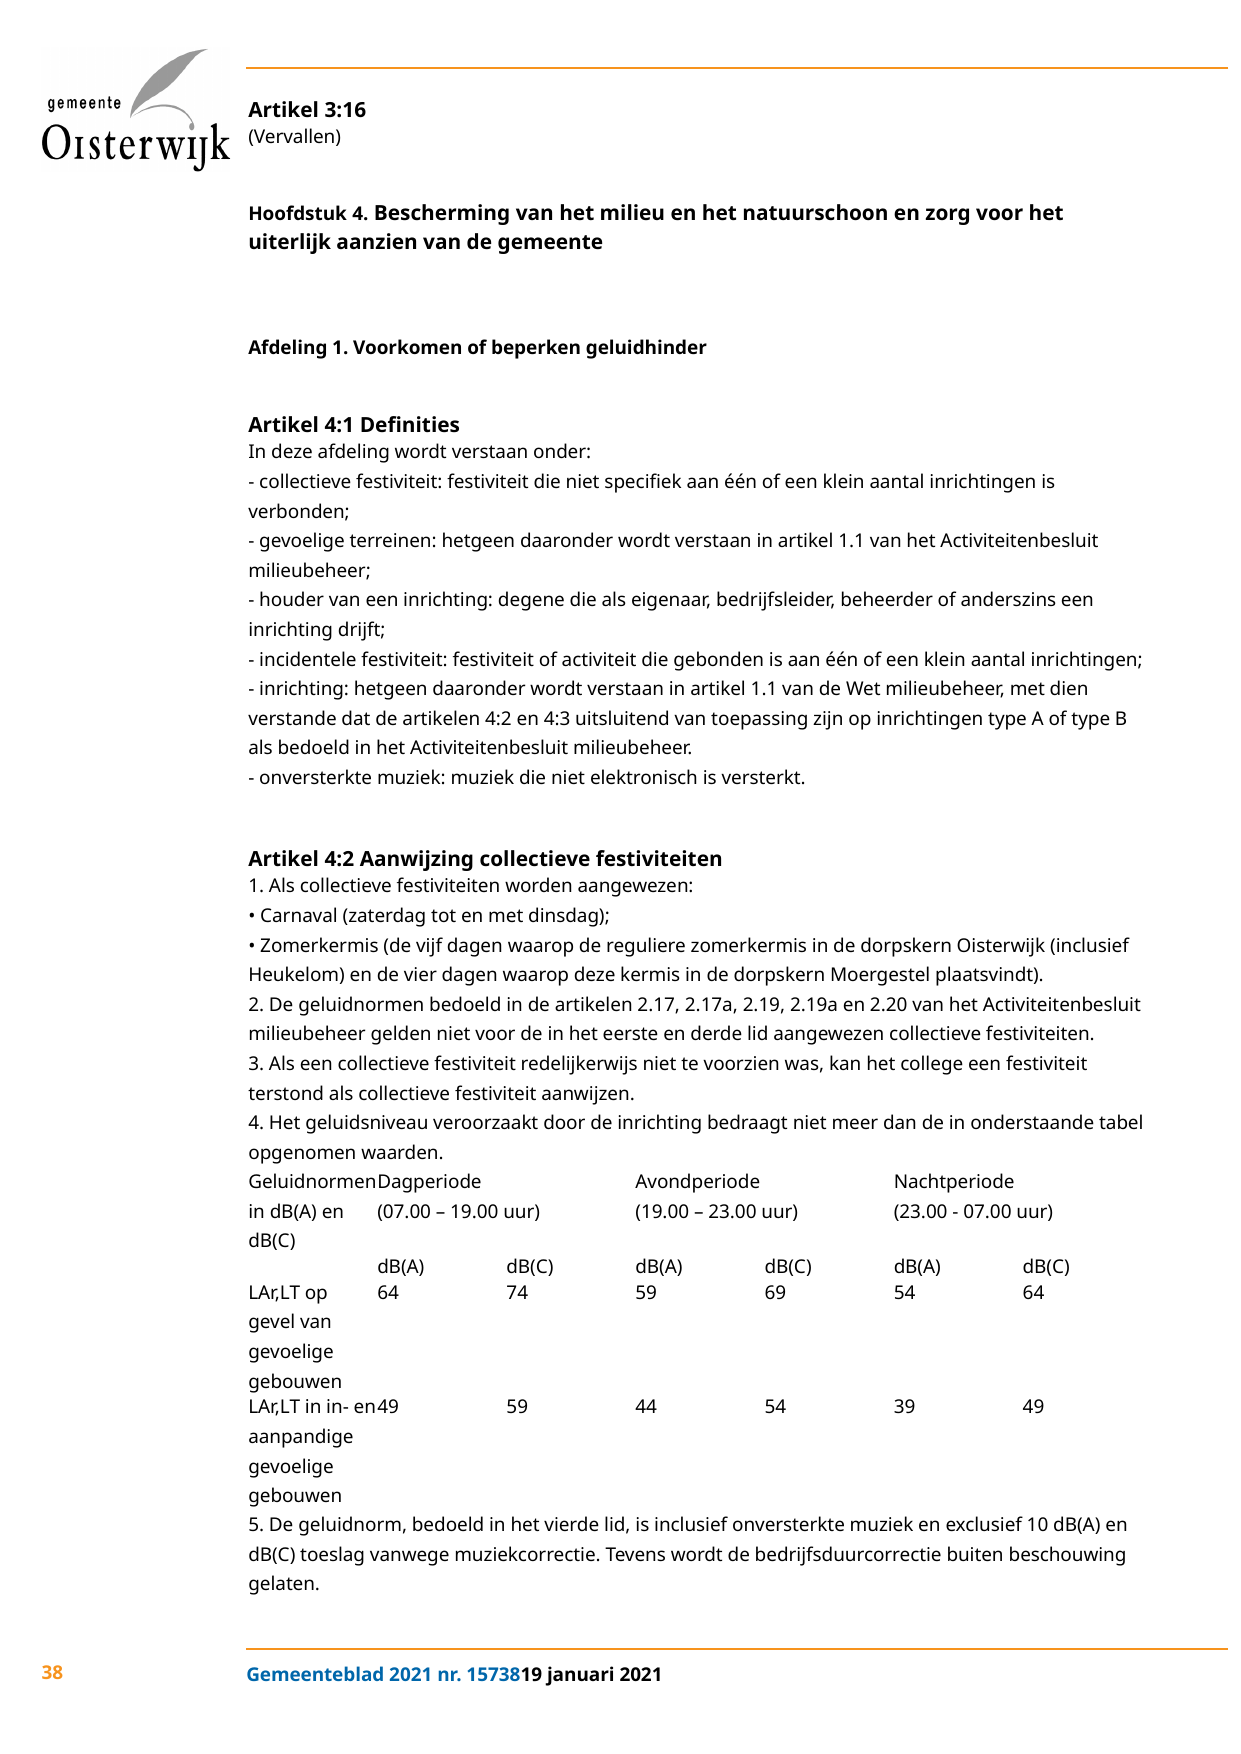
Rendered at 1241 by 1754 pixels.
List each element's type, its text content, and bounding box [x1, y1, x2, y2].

table_cell LAr,LT in in- en aanpandige gevoelige gebouwen [248, 1394, 377, 1508]
text - houder van een inrichting: degene die als eigenaar, bedrijfsleider, beheerder of anderszins een inrichting drijft; [248, 587, 1152, 642]
text - gevoelige terreinen: hetgeen daaronder wordt verstaan in artikel 1.1 van het Activiteitenbesluit milieubeheer; [248, 527, 1152, 583]
table_cell dB(A) [377, 1254, 506, 1279]
table_cell LAr,LT op gevel van gevoelige gebouwen [248, 1279, 377, 1394]
text - incidentele festiviteit: festiviteit of activiteit die gebonden is aan één of een klein aantal inrichtingen; [248, 646, 1152, 672]
table_header Nachtperiode (23.00 - 07.00 uur) [894, 1169, 1152, 1253]
text - onversterkte muziek: muziek die niet elektronisch is versterkt. [248, 764, 1152, 790]
text (Vervallen) [248, 123, 1152, 149]
table_cell 54 [764, 1394, 893, 1508]
table_cell dB(A) [635, 1254, 764, 1279]
table_cell 49 [1023, 1394, 1152, 1508]
text Artikel 3:16 [248, 95, 1152, 123]
text Artikel 4:1 Definities [248, 410, 1152, 439]
table_cell dB(A) [894, 1254, 1022, 1279]
text • Carnaval (zaterdag tot en met dinsdag); [248, 902, 1152, 928]
text 2. De geluidnormen bedoeld in de artikelen 2.17, 2.17a, 2.19, 2.19a en 2.20 van het Activiteitenbesluit milieubeheer gelden niet voor de in het eerste en derde lid aangewezen collectieve festiviteiten. [248, 991, 1152, 1046]
text Hoofdstuk 4. Bescherming van het milieu en het natuurschoon en zorg voor het uiterlijk aanzien van de gemeente [248, 198, 1152, 255]
text 5. De geluidnorm, bedoeld in het vierde lid, is inclusief onversterkte muziek en exclusief 10 dB(A) en dB(C) toeslag vanwege muziekcorrectie. Tevens wordt de bedrijfsduurcorrectie buiten beschouwing gelaten. [248, 1511, 1152, 1596]
table_cell 69 [764, 1279, 893, 1394]
table_cell 54 [894, 1279, 1022, 1394]
text - collectieve festiviteit: festiviteit die niet specifiek aan één of een klein aantal inrichtingen is verbonden; [248, 468, 1152, 524]
text 1. Als collectieve festiviteiten worden aangewezen: [248, 873, 1152, 898]
table_cell 74 [506, 1279, 635, 1394]
text - inrichting: hetgeen daaronder wordt verstaan in artikel 1.1 van de Wet milieubeheer, met dien verstande dat de artikelen 4:2 en 4:3 uitsluitend van toepassing zijn op inrichtingen type A of type B als bedoeld in het Activiteitenbesluit milieubeheer. [248, 675, 1152, 760]
text Afdeling 1. Voorkomen of beperken geluidhinder [248, 334, 1152, 360]
table_cell 39 [894, 1394, 1022, 1508]
table_cell dB(C) [764, 1254, 893, 1279]
text 4. Het geluidsniveau veroorzaakt door de inrichting bedraagt niet meer dan de in onderstaande tabel opgenomen waarden. [248, 1109, 1152, 1164]
table_cell 59 [506, 1394, 635, 1508]
table_cell 59 [635, 1279, 764, 1394]
table_cell [248, 1254, 377, 1279]
text Artikel 4:2 Aanwijzing collectieve festiviteiten [248, 844, 1152, 873]
table_cell dB(C) [1023, 1254, 1152, 1279]
table_header Avondperiode (19.00 – 23.00 uur) [635, 1169, 893, 1253]
text • Zomerkermis (de vijf dagen waarop de reguliere zomerkermis in de dorpskern Oisterwijk (inclusief Heukelom) en de vier dagen waarop deze kermis in de dorpskern Moergestel plaatsvindt). [248, 932, 1152, 987]
text 3. Als een collectieve festiviteit redelijkerwijs niet te voorzien was, kan het college een festiviteit terstond als collectieve festiviteit aanwijzen. [248, 1050, 1152, 1105]
table_header Dagperiode (07.00 – 19.00 uur) [377, 1169, 635, 1253]
table_cell 49 [377, 1394, 506, 1508]
picture [41, 47, 231, 172]
table_cell 64 [377, 1279, 506, 1394]
table_cell 64 [1023, 1279, 1152, 1394]
table_header Geluidnormen in dB(A) en dB(C) [248, 1169, 377, 1253]
text In deze afdeling wordt verstaan onder: [248, 439, 1152, 464]
table_cell 44 [635, 1394, 764, 1508]
table_cell dB(C) [506, 1254, 635, 1279]
